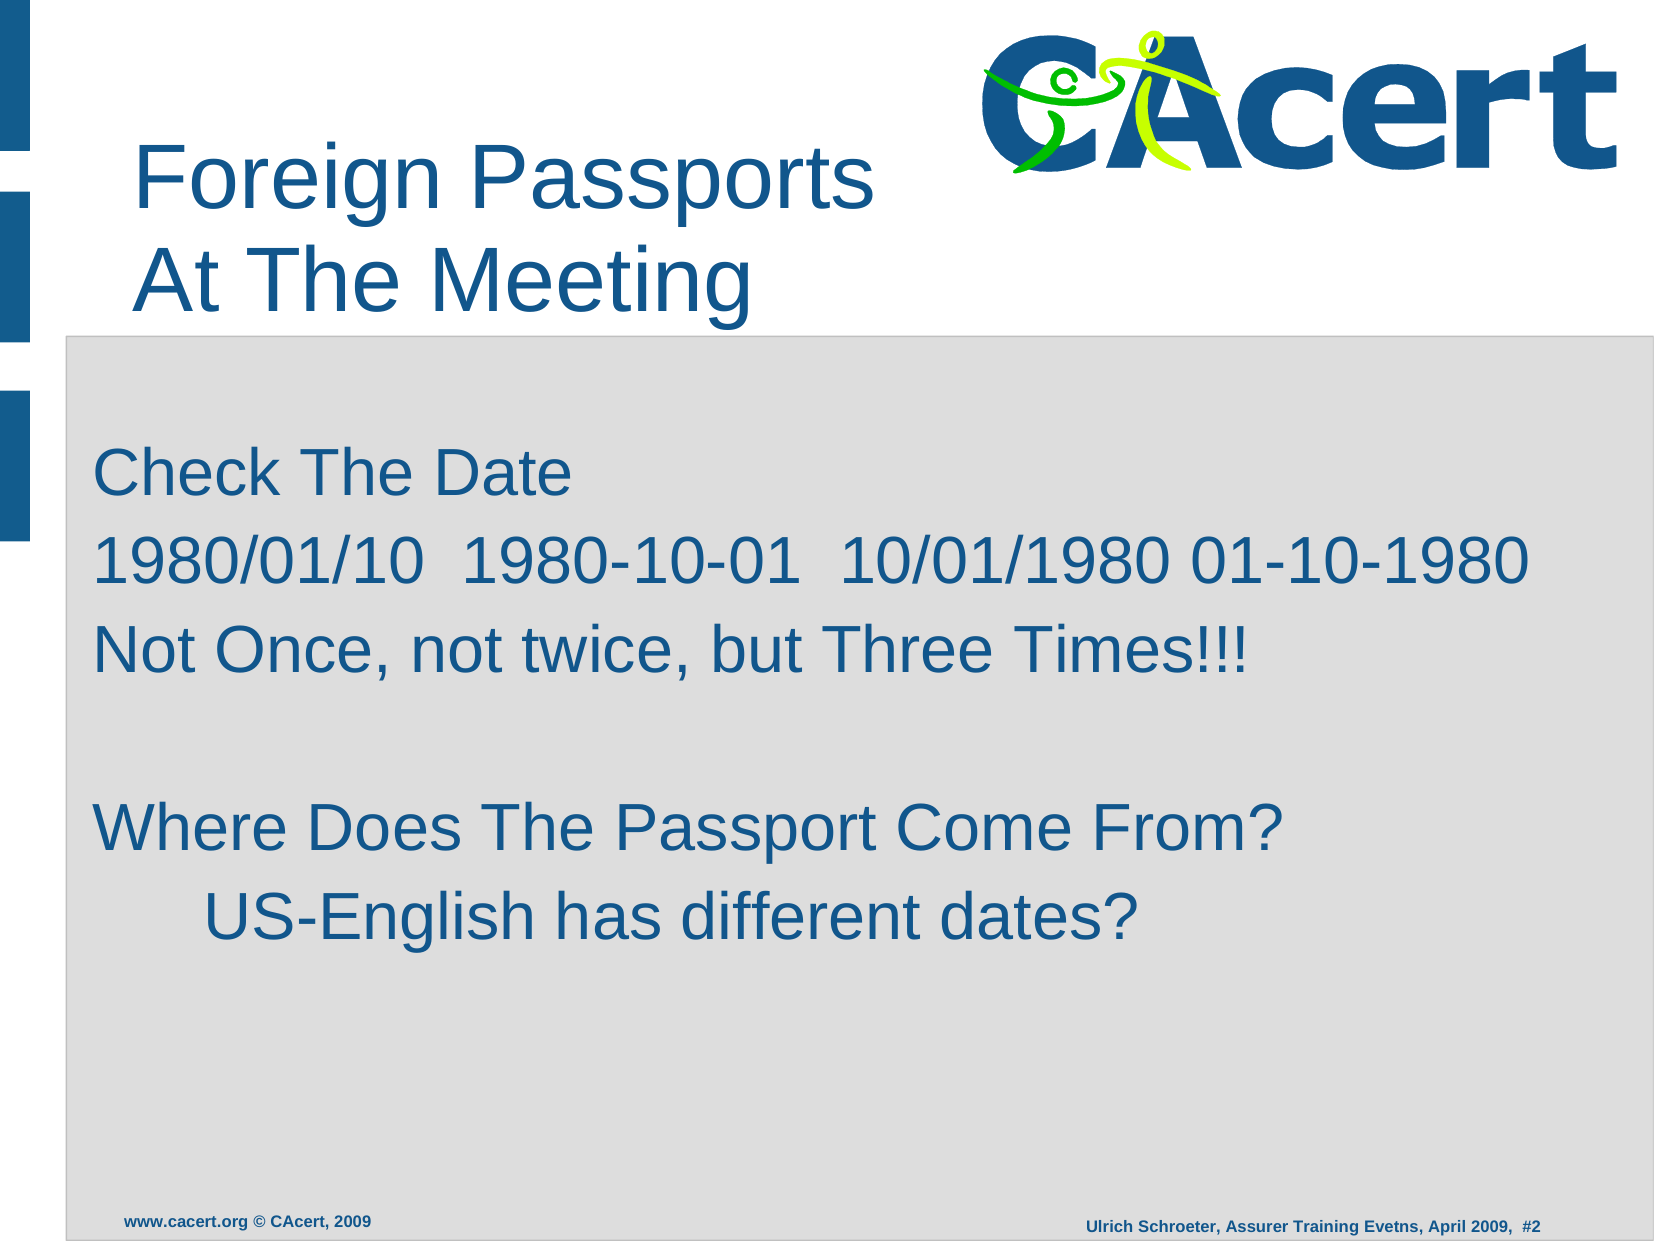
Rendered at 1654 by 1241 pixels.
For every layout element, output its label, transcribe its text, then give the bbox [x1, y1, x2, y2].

text_box Foreign Passports At The Meeting [118, 118, 893, 344]
text_box Check The Date 1980/01/10 1980-10-01 10/01/1980 01-10-1980 Not Once, not twice, but Three Times!!! Where Does The Passport Come From? US-English has different dates? [59, 413, 1570, 961]
